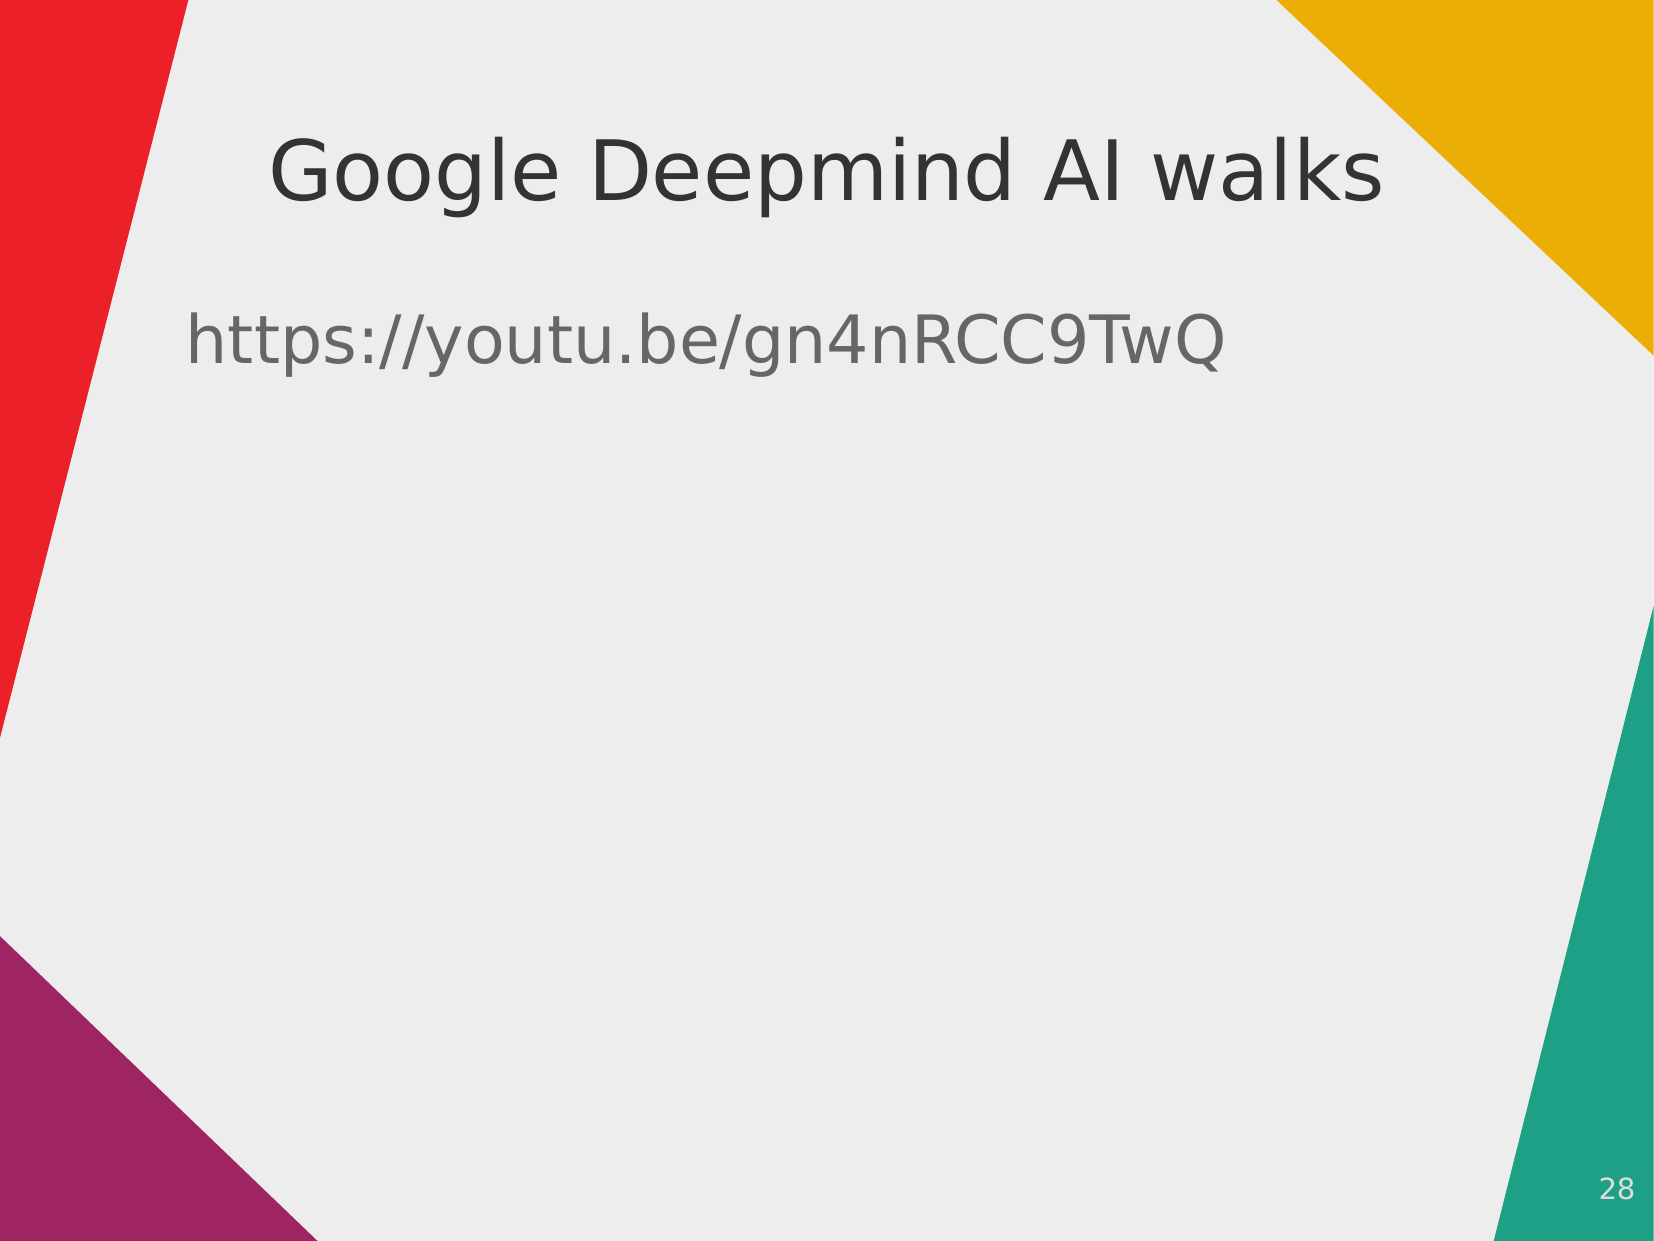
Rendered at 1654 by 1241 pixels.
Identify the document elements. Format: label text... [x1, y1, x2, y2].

title Google Deepmind AI walks [114, 73, 1539, 271]
list https://youtu.be/gn4nRCC9TwQ [114, 302, 1539, 1033]
